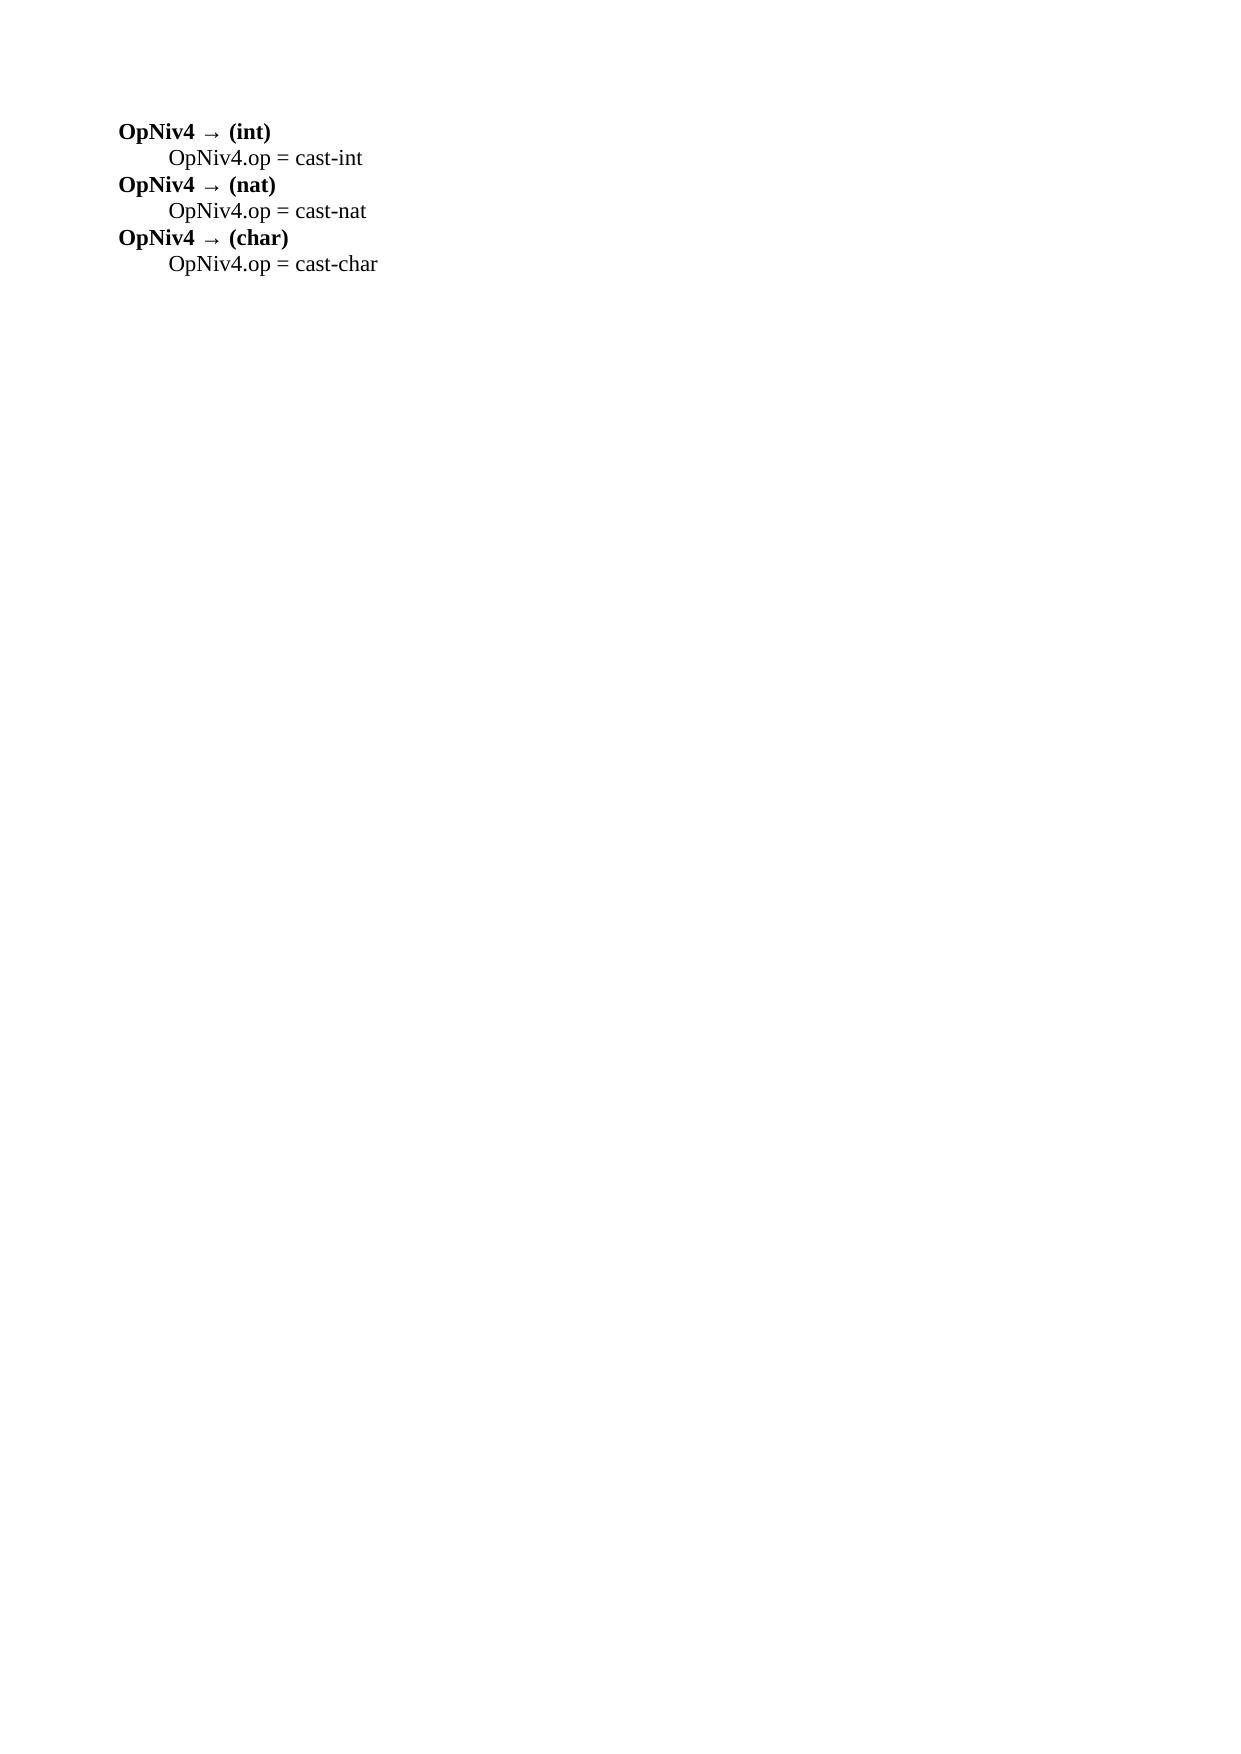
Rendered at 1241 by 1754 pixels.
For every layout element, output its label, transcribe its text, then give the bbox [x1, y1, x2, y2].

text OpNiv4 → (char) [118, 223, 1122, 250]
text OpNiv4.op = cast-char [118, 250, 1122, 276]
text OpNiv4 → (nat) [118, 171, 1122, 197]
text OpNiv4.op = cast-nat [118, 197, 1122, 223]
text OpNiv4.op = cast-int [118, 144, 1122, 171]
text OpNiv4 → (int) [118, 118, 1122, 144]
